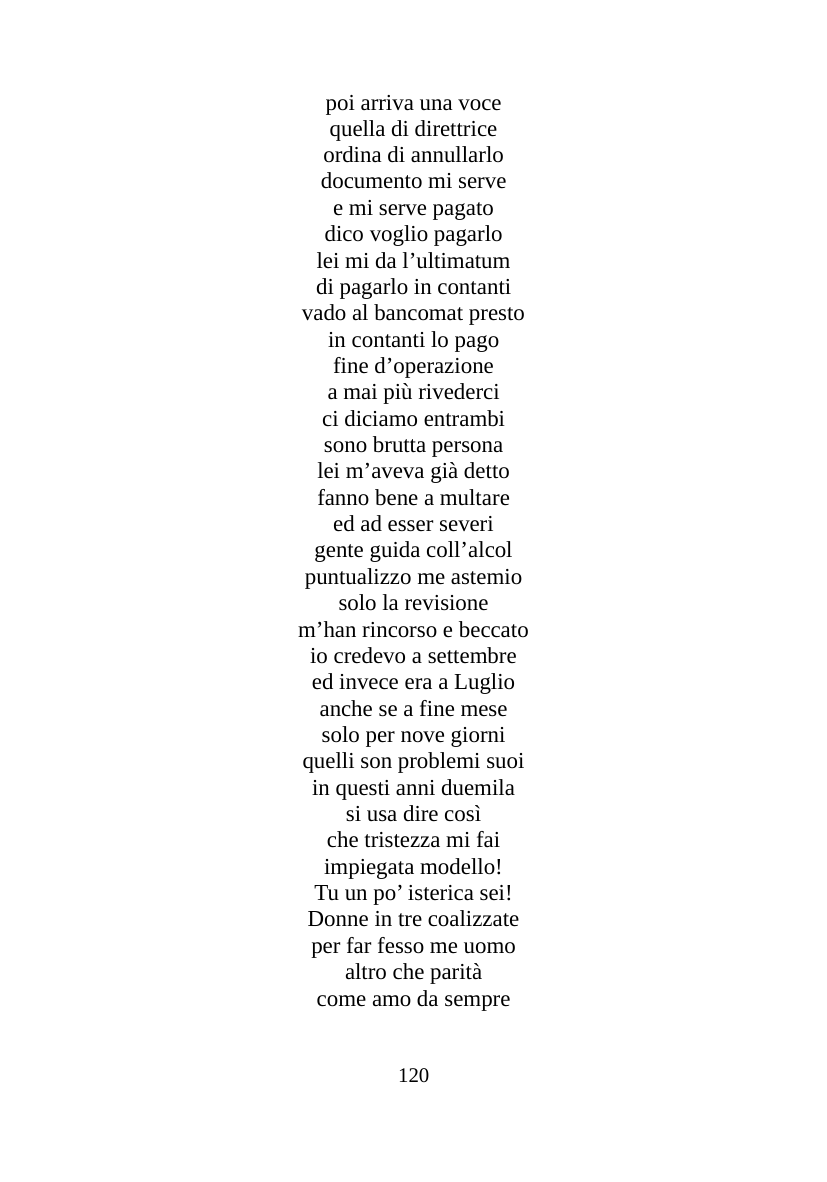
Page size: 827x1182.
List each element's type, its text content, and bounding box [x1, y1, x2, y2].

text che tristezza mi fai [88, 826, 738, 853]
text vado al bancomat presto [88, 299, 738, 326]
text a mai più rivederci [88, 378, 738, 405]
text per far fesso me uomo [88, 932, 738, 958]
text Tu un po’ isterica sei! [88, 879, 738, 906]
text ci diciamo entrambi [88, 405, 738, 431]
text anche se a fine mese [88, 695, 738, 721]
text impiegata modello! [88, 853, 738, 879]
text documento mi serve [88, 168, 738, 194]
text poi arriva una voce [88, 88, 738, 115]
text di pagarlo in contanti [88, 273, 738, 299]
text sono brutta persona [88, 431, 738, 457]
text m’han rincorso e beccato [88, 616, 738, 642]
text ed ad esser severi [88, 510, 738, 537]
text altro che parità [88, 958, 738, 984]
text puntualizzo me astemio [88, 563, 738, 589]
text dico voglio pagarlo [88, 220, 738, 247]
text solo per nove giorni [88, 721, 738, 747]
text lei mi da l’ultimatum [88, 247, 738, 273]
text solo la revisione [88, 589, 738, 616]
text io credevo a settembre [88, 642, 738, 668]
text in questi anni duemila [88, 774, 738, 800]
text Donne in tre coalizzate [88, 906, 738, 932]
text fanno bene a multare [88, 484, 738, 510]
text quella di direttrice [88, 115, 738, 141]
text si usa dire così [88, 800, 738, 826]
text ed invece era a Luglio [88, 668, 738, 695]
text fine d’operazione [88, 352, 738, 378]
text come amo da sempre [88, 984, 738, 1011]
text gente guida coll’alcol [88, 537, 738, 563]
text in contanti lo pago [88, 326, 738, 352]
text lei m’aveva già detto [88, 457, 738, 484]
text quelli son problemi suoi [88, 747, 738, 774]
text ordina di annullarlo [88, 141, 738, 168]
text e mi serve pagato [88, 194, 738, 220]
